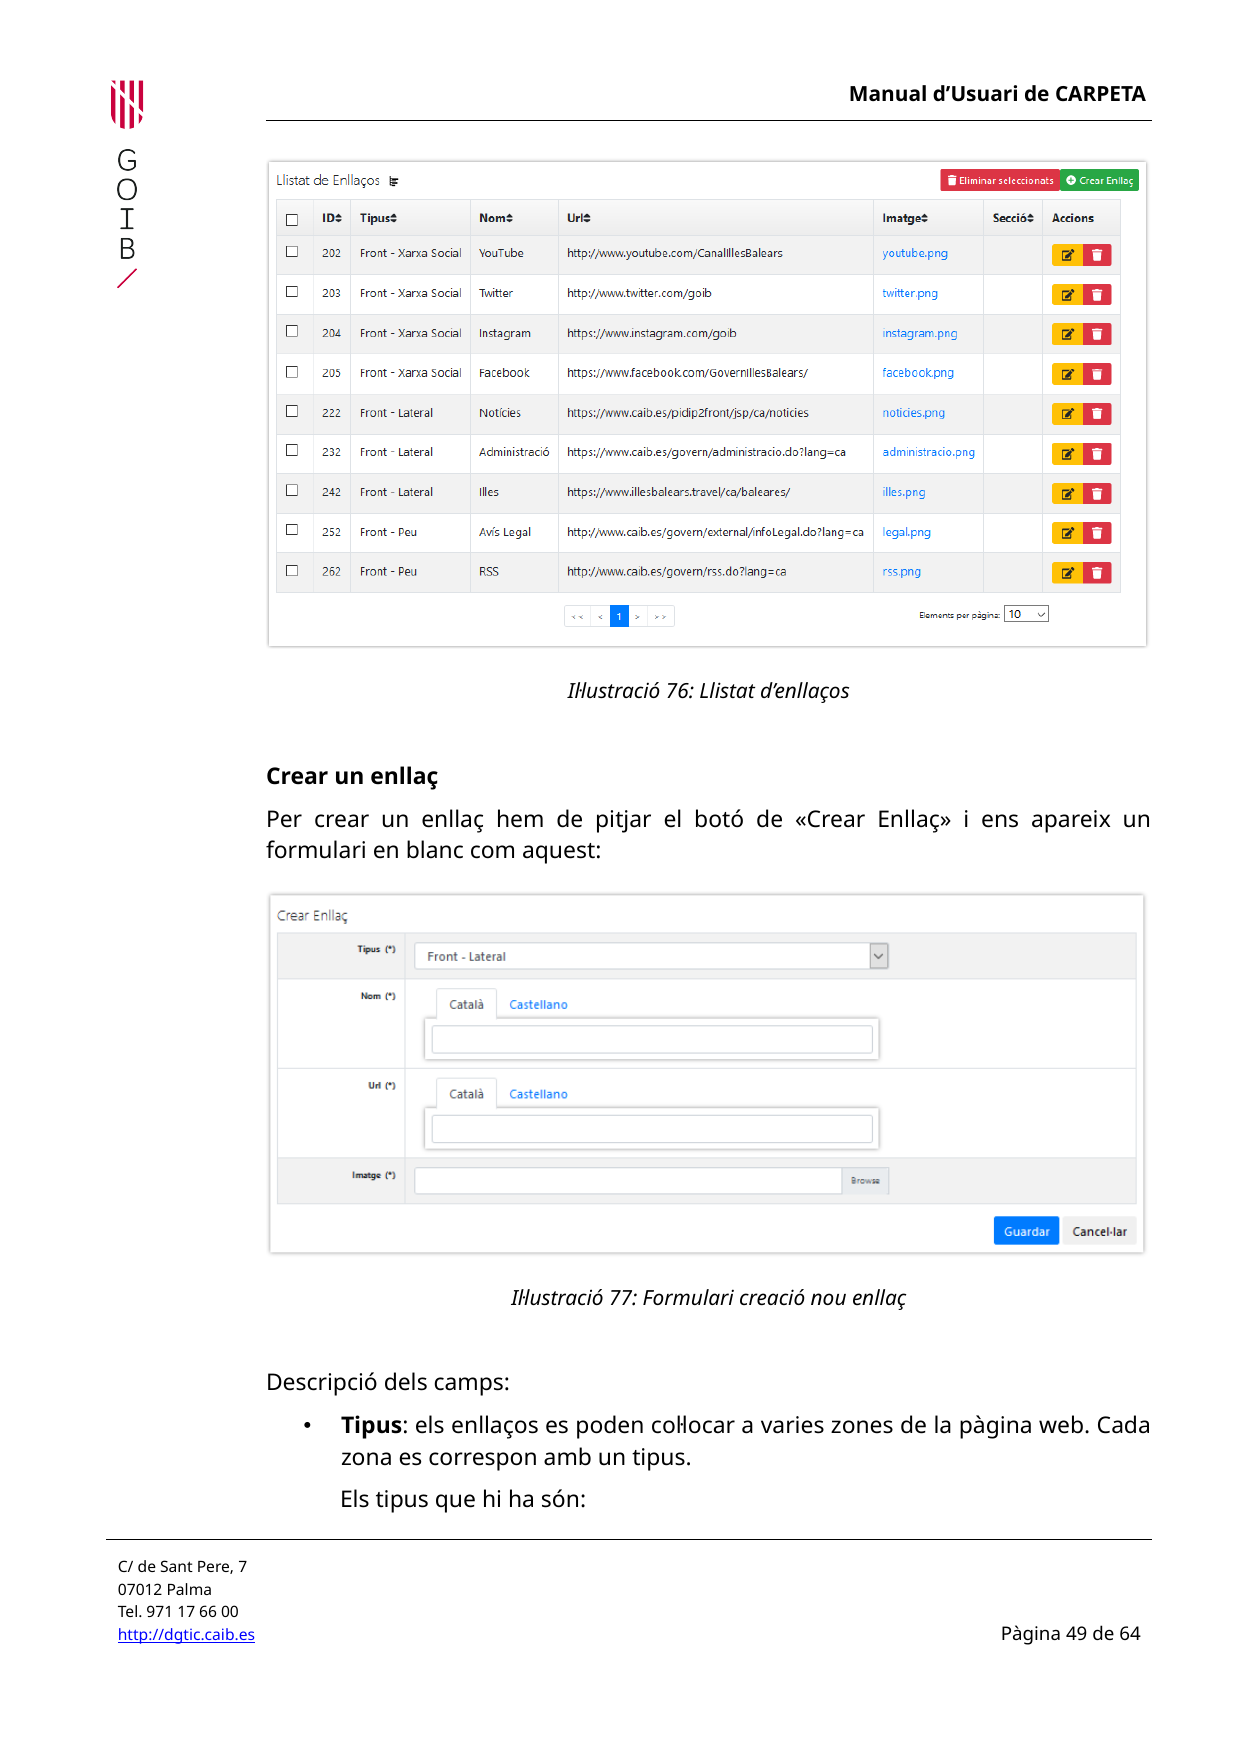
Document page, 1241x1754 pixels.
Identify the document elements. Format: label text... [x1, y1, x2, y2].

picture [82, 57, 172, 319]
text Els tipus que hi ha són: [266, 1483, 1152, 1515]
text Descripció dels camps: [266, 1366, 1152, 1397]
text Per crear un enllaç hem de pitjar el botó de «Crear Enllaç» i ens apareix un formulari en blanc com aquest: [266, 803, 1152, 865]
text Il·lustració 76: Llistat d’enllaços [266, 649, 1152, 705]
list Tipus: els enllaços es poden col·locar a varies zones de la pàgina web. Cada zona es correspon amb un tipus. [303, 1409, 1152, 1472]
text Crear un enllaç [266, 760, 1152, 791]
picture [265, 891, 1152, 1260]
text Il·lustració 77: Formulari creació nou enllaç [266, 1260, 1152, 1311]
picture [265, 156, 1152, 649]
